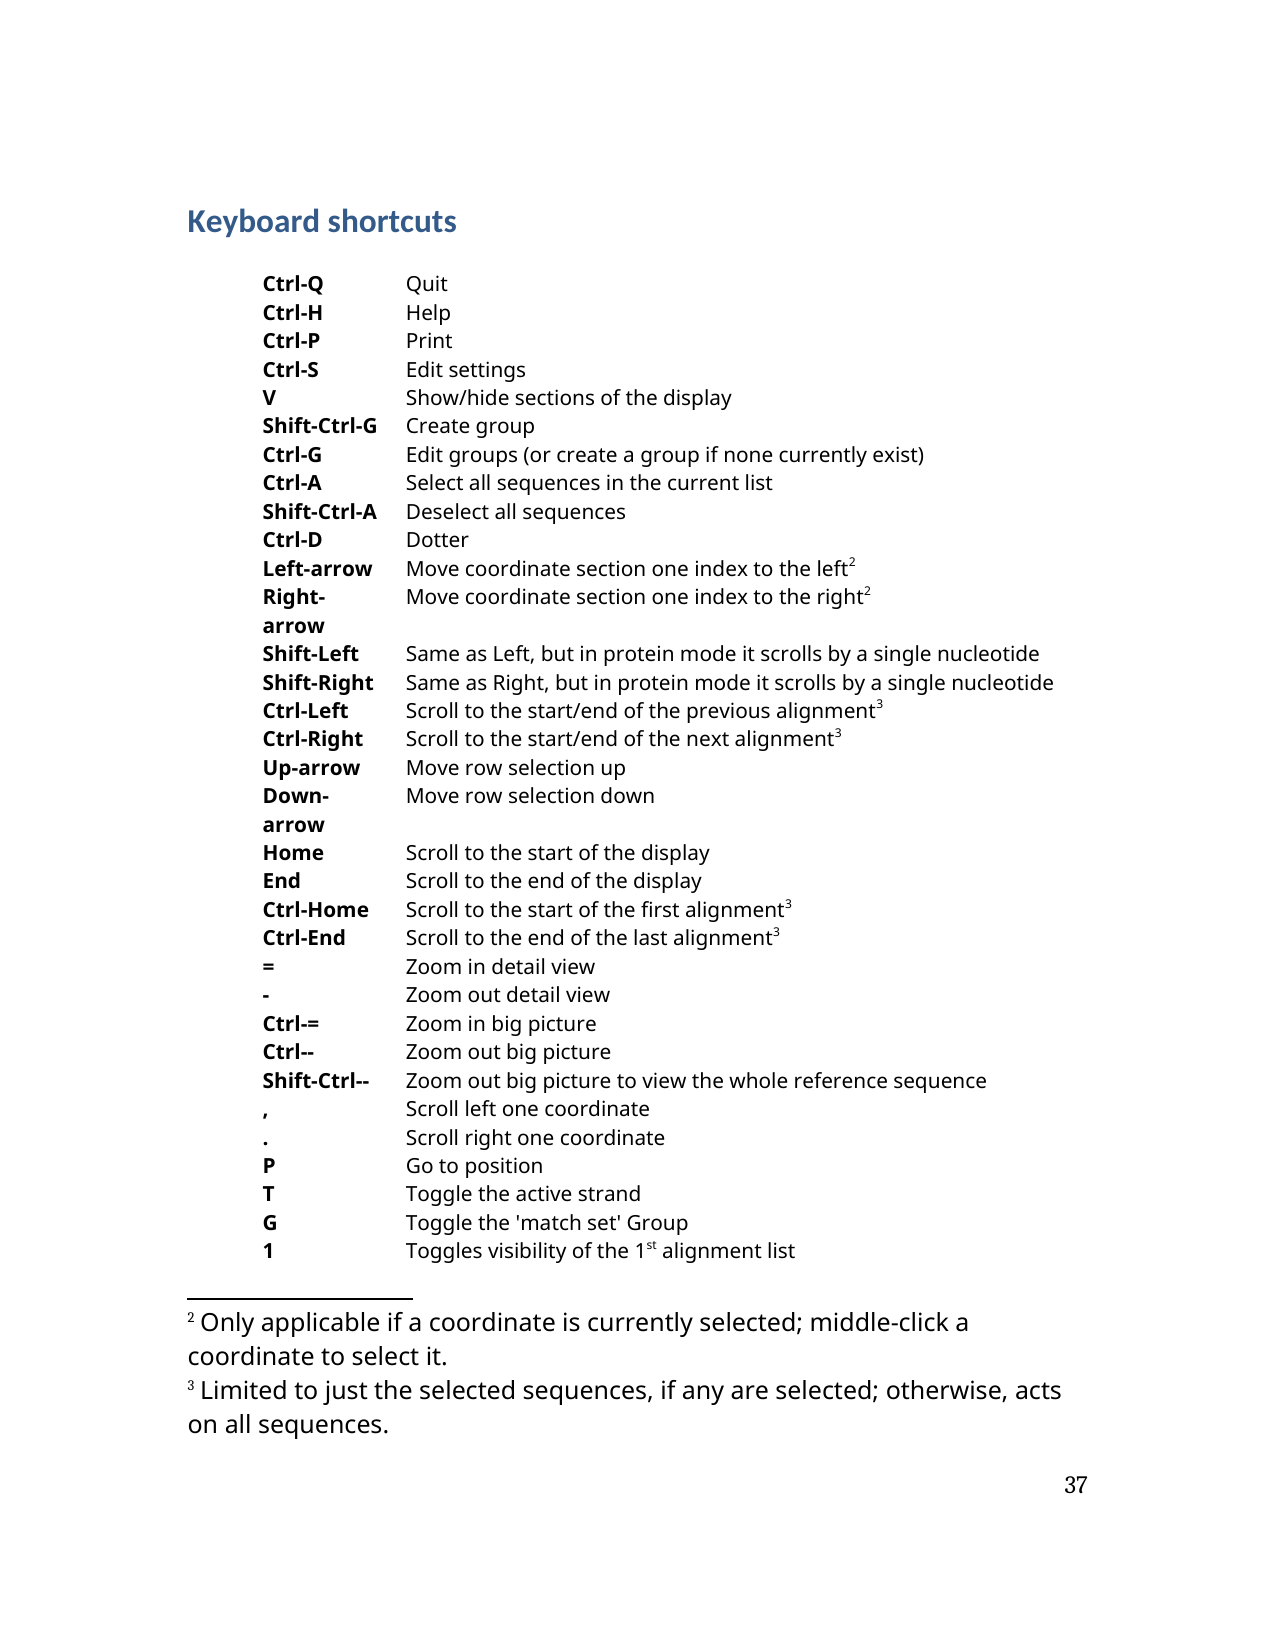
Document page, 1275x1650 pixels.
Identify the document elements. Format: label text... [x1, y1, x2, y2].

table_cell Scroll left one coordinate [394, 1094, 1099, 1123]
table_cell Ctrl-H [251, 298, 394, 326]
table_cell - [251, 980, 394, 1009]
table_cell Zoom out detail view [394, 980, 1099, 1009]
table_cell Go to position [394, 1151, 1099, 1179]
table_cell End [251, 867, 394, 895]
table_cell G [251, 1208, 394, 1236]
table_cell Toggle the 'match set' Group [394, 1208, 1099, 1236]
table_cell Edit settings [394, 355, 1099, 383]
table_cell Deselect all sequences [394, 497, 1099, 525]
table_cell Up-arrow [251, 753, 394, 781]
table_cell Scroll to the start/end of the next alignment3 [394, 725, 1099, 753]
table_cell Shift-Left [251, 639, 394, 668]
table_cell Shift-Ctrl-- [251, 1066, 394, 1094]
table_cell Scroll to the start of the display [394, 838, 1099, 867]
table_cell Zoom out big picture to view the whole reference sequence [394, 1066, 1099, 1094]
table_cell T [251, 1180, 394, 1208]
table_cell Ctrl-G [251, 440, 394, 468]
table_cell 1 [251, 1236, 394, 1265]
table_cell Ctrl-= [251, 1009, 394, 1037]
table_cell Ctrl-End [251, 924, 394, 952]
table_cell Help [394, 298, 1099, 326]
table_cell Scroll to the end of the last alignment3 [394, 924, 1099, 952]
table_cell Same as Left, but in protein mode it scrolls by a single nucleotide [394, 639, 1099, 668]
table_cell Right-arrow [251, 582, 394, 639]
table_cell V [251, 383, 394, 412]
table_cell Left-arrow [251, 554, 394, 582]
table_cell Move coordinate section one index to the right2 [394, 582, 1099, 639]
table_cell Shift-Right [251, 668, 394, 696]
table_cell Zoom in detail view [394, 952, 1099, 980]
table_cell Zoom out big picture [394, 1037, 1099, 1066]
table_cell Same as Right, but in protein mode it scrolls by a single nucleotide [394, 668, 1099, 696]
table_header Ctrl-Q [251, 270, 394, 298]
table_cell = [251, 952, 394, 980]
table_cell Show/hide sections of the display [394, 383, 1099, 412]
table_cell Ctrl-Home [251, 895, 394, 923]
table_header Quit [394, 270, 1099, 298]
table_cell Down-arrow [251, 781, 394, 838]
table_cell Toggle the active strand [394, 1180, 1099, 1208]
table_cell Home [251, 838, 394, 867]
table_cell Print [394, 326, 1099, 355]
table_cell Move row selection up [394, 753, 1099, 781]
table_cell Scroll right one coordinate [394, 1123, 1099, 1151]
table_cell Move coordinate section one index to the left [394, 554, 1099, 582]
subtitle Keyboard shortcuts [187, 200, 1087, 241]
table_cell Ctrl-D [251, 525, 394, 554]
table_cell Edit groups (or create a group if none currently exist) [394, 440, 1099, 468]
table_cell P [251, 1151, 394, 1179]
table_cell Ctrl-Left [251, 696, 394, 724]
table_cell Create group [394, 412, 1099, 440]
table_cell Ctrl-S [251, 355, 394, 383]
table_cell Dotter [394, 525, 1099, 554]
table_cell Ctrl-P [251, 326, 394, 355]
table_cell Scroll to the end of the display [394, 867, 1099, 895]
table_cell Ctrl-- [251, 1037, 394, 1066]
table_cell Scroll to the start/end of the previous alignment [394, 696, 1099, 724]
table_cell Toggles visibility of the 1st alignment list [394, 1236, 1099, 1265]
table_cell Ctrl-Right [251, 725, 394, 753]
table_cell Scroll to the start of the first alignment3 [394, 895, 1099, 923]
table_cell Move row selection down [394, 781, 1099, 838]
table_cell Ctrl-A [251, 469, 394, 497]
table_cell Select all sequences in the current list [394, 469, 1099, 497]
table_cell Shift-Ctrl-A [251, 497, 394, 525]
table_cell Zoom in big picture [394, 1009, 1099, 1037]
table_cell . [251, 1123, 394, 1151]
table_cell , [251, 1094, 394, 1123]
table_cell Shift-Ctrl-G [251, 412, 394, 440]
